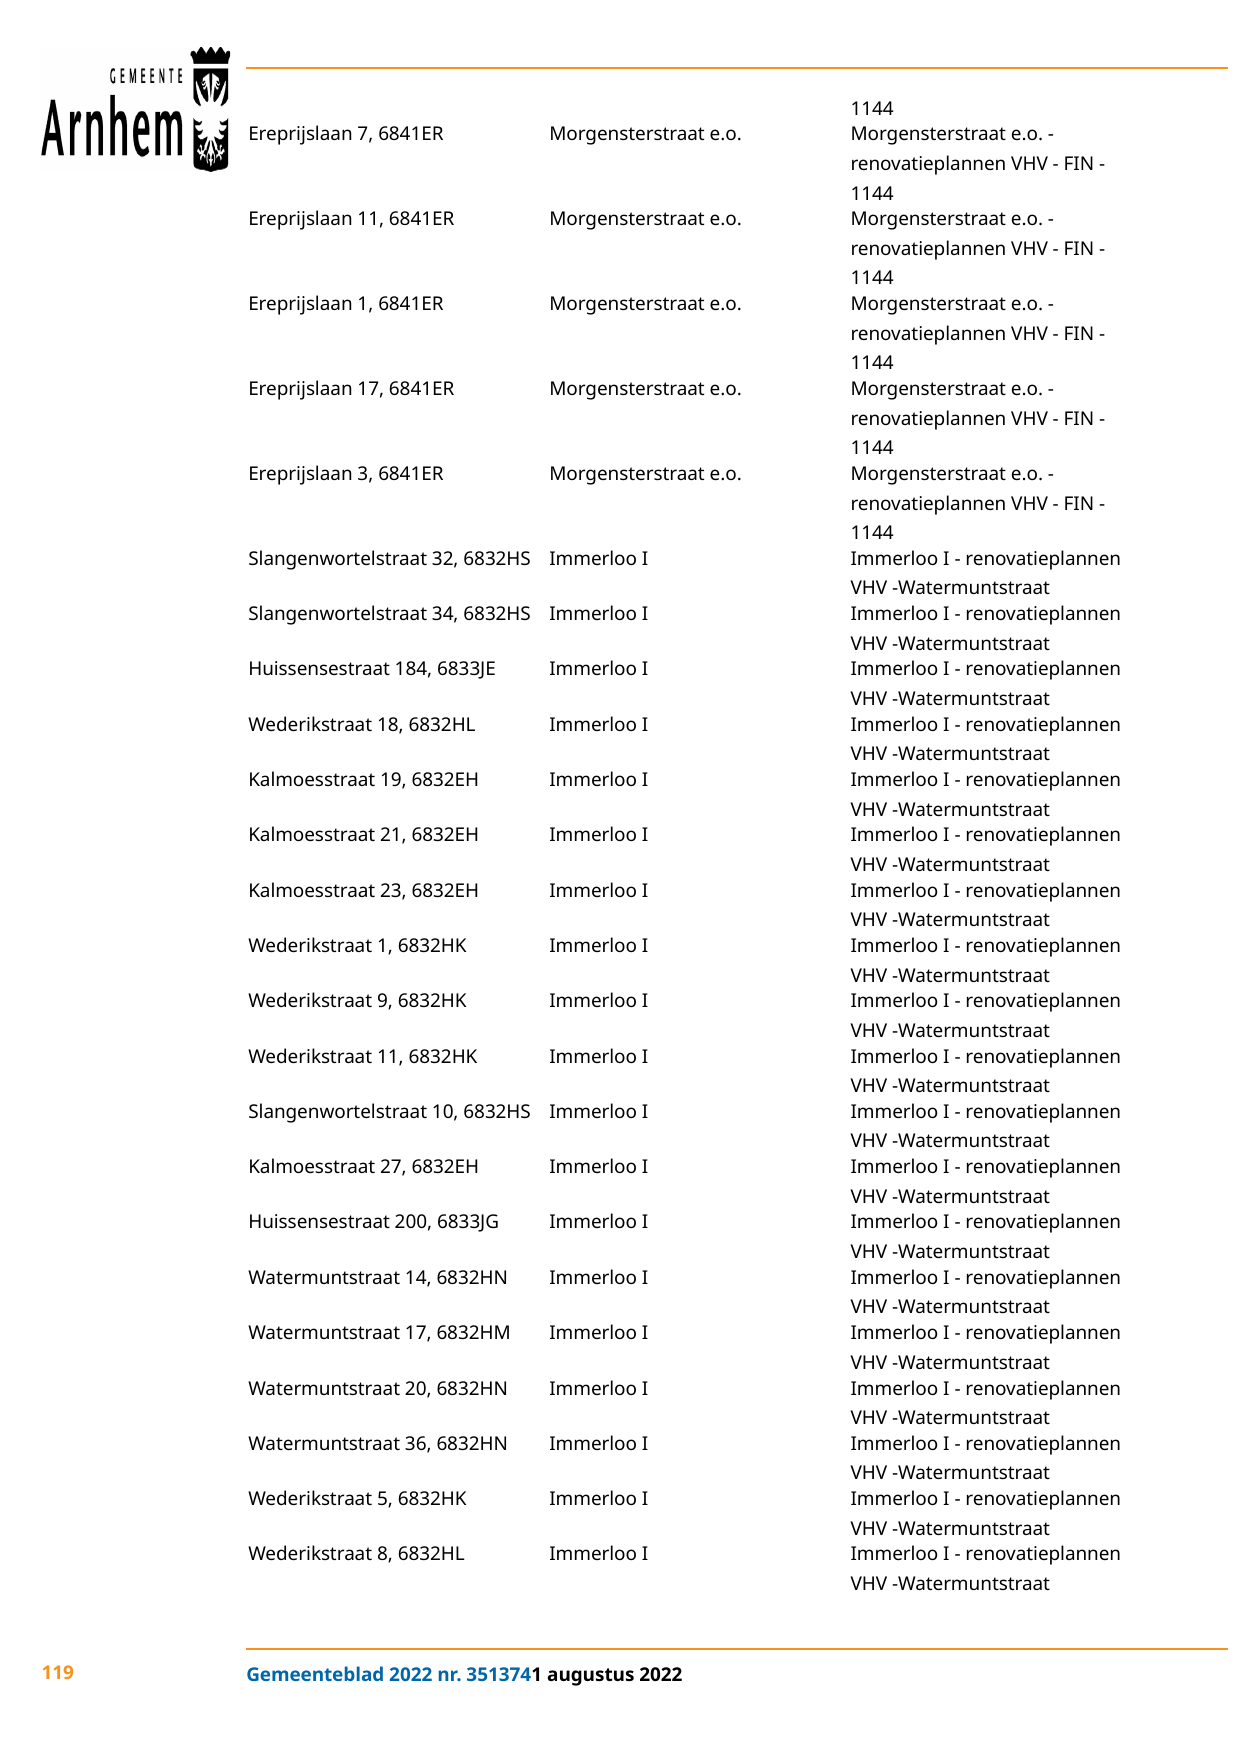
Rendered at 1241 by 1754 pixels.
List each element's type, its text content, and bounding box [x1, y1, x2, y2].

table_cell - 1144 [850, 95, 1152, 121]
table_cell Wederikstraat 18, 6832HL [248, 711, 549, 766]
table_cell Immerloo I [549, 1430, 850, 1485]
table_cell Wederikstraat 9, 6832HK [248, 988, 549, 1043]
table_cell Morgensterstraat e.o. - renovatieplannen VHV - FIN - 1144 [850, 460, 1152, 545]
table_cell Watermuntstraat 17, 6832HM [248, 1319, 549, 1375]
table_cell Wederikstraat 5, 6832HK [248, 1485, 549, 1541]
table_cell Ereprijslaan 17, 6841ER [248, 375, 549, 460]
table_cell Immerloo I - renovatieplannen VHV -Watermuntstraat [850, 822, 1152, 877]
table_cell Immerloo I - renovatieplannen VHV -Watermuntstraat [850, 1043, 1152, 1098]
table_cell Immerloo I - renovatieplannen VHV -Watermuntstraat [850, 656, 1152, 711]
table_cell Immerloo I [549, 1209, 850, 1264]
table_cell Immerloo I - renovatieplannen VHV -Watermuntstraat [850, 766, 1152, 822]
table_cell Immerloo I [549, 1264, 850, 1319]
table_cell [549, 95, 850, 121]
table_cell Watermuntstraat 20, 6832HN [248, 1375, 549, 1430]
table_cell [248, 95, 549, 121]
table_cell Immerloo I - renovatieplannen VHV -Watermuntstraat [850, 1264, 1152, 1319]
table_cell Immerloo I [549, 822, 850, 877]
table_cell Immerloo I - renovatieplannen VHV -Watermuntstraat [850, 1098, 1152, 1153]
table_cell Immerloo I [549, 545, 850, 600]
table_cell Morgensterstraat e.o. - renovatieplannen VHV - FIN - 1144 [850, 290, 1152, 375]
table_cell Huissensestraat 184, 6833JE [248, 656, 549, 711]
table_cell Immerloo I [549, 711, 850, 766]
table_cell Wederikstraat 1, 6832HK [248, 932, 549, 987]
table_cell Immerloo I - renovatieplannen VHV -Watermuntstraat [850, 1430, 1152, 1485]
table_cell Morgensterstraat e.o. [549, 121, 850, 205]
table_cell Ereprijslaan 11, 6841ER [248, 205, 549, 290]
table_cell Immerloo I [549, 656, 850, 711]
table_cell Wederikstraat 8, 6832HL [248, 1541, 549, 1596]
table_cell Immerloo I [549, 1154, 850, 1209]
table_cell Immerloo I [549, 1485, 850, 1541]
table_cell Immerloo I - renovatieplannen VHV -Watermuntstraat [850, 1541, 1152, 1596]
table_cell Immerloo I - renovatieplannen VHV -Watermuntstraat [850, 711, 1152, 766]
table_cell Immerloo I [549, 766, 850, 822]
table_cell Slangenwortelstraat 32, 6832HS [248, 545, 549, 600]
table_cell Immerloo I [549, 932, 850, 987]
table_cell Morgensterstraat e.o. - renovatieplannen VHV - FIN - 1144 [850, 205, 1152, 290]
table_cell Morgensterstraat e.o. [549, 375, 850, 460]
table_cell Ereprijslaan 7, 6841ER [248, 121, 549, 205]
table_cell Immerloo I - renovatieplannen VHV -Watermuntstraat [850, 877, 1152, 932]
table_cell Immerloo I [549, 1319, 850, 1375]
table_cell Huissensestraat 200, 6833JG [248, 1209, 549, 1264]
table_cell Slangenwortelstraat 10, 6832HS [248, 1098, 549, 1153]
table_cell Immerloo I - renovatieplannen VHV -Watermuntstraat [850, 932, 1152, 987]
table_cell Immerloo I [549, 877, 850, 932]
table_cell Immerloo I - renovatieplannen VHV -Watermuntstraat [850, 545, 1152, 600]
table_cell Morgensterstraat e.o. - renovatieplannen VHV - FIN - 1144 [850, 375, 1152, 460]
table_cell Immerloo I [549, 988, 850, 1043]
table_cell Immerloo I - renovatieplannen VHV -Watermuntstraat [850, 1485, 1152, 1541]
picture [41, 47, 231, 172]
table_cell Immerloo I - renovatieplannen VHV -Watermuntstraat [850, 1209, 1152, 1264]
table_cell Immerloo I - renovatieplannen VHV -Watermuntstraat [850, 600, 1152, 656]
table_cell Morgensterstraat e.o. [549, 205, 850, 290]
table_cell Slangenwortelstraat 34, 6832HS [248, 600, 549, 656]
table_cell Immerloo I - renovatieplannen VHV -Watermuntstraat [850, 1375, 1152, 1430]
table_cell Immerloo I - renovatieplannen VHV -Watermuntstraat [850, 1154, 1152, 1209]
table_cell Watermuntstraat 36, 6832HN [248, 1430, 549, 1485]
table_cell Morgensterstraat e.o. - renovatieplannen VHV - FIN - 1144 [850, 121, 1152, 205]
table_cell Morgensterstraat e.o. [549, 460, 850, 545]
table_cell Kalmoesstraat 23, 6832EH [248, 877, 549, 932]
table_cell Ereprijslaan 1, 6841ER [248, 290, 549, 375]
table_cell Immerloo I [549, 1541, 850, 1596]
table_cell Kalmoesstraat 21, 6832EH [248, 822, 549, 877]
table_cell Ereprijslaan 3, 6841ER [248, 460, 549, 545]
table_cell Kalmoesstraat 19, 6832EH [248, 766, 549, 822]
table_cell Kalmoesstraat 27, 6832EH [248, 1154, 549, 1209]
table_cell Immerloo I [549, 1098, 850, 1153]
table_cell Watermuntstraat 14, 6832HN [248, 1264, 549, 1319]
table_cell Immerloo I - renovatieplannen VHV -Watermuntstraat [850, 1319, 1152, 1375]
table_cell Morgensterstraat e.o. [549, 290, 850, 375]
table_cell Immerloo I [549, 1375, 850, 1430]
table_cell Wederikstraat 11, 6832HK [248, 1043, 549, 1098]
table_cell Immerloo I [549, 600, 850, 656]
table_cell Immerloo I [549, 1043, 850, 1098]
table_cell Immerloo I - renovatieplannen VHV -Watermuntstraat [850, 988, 1152, 1043]
